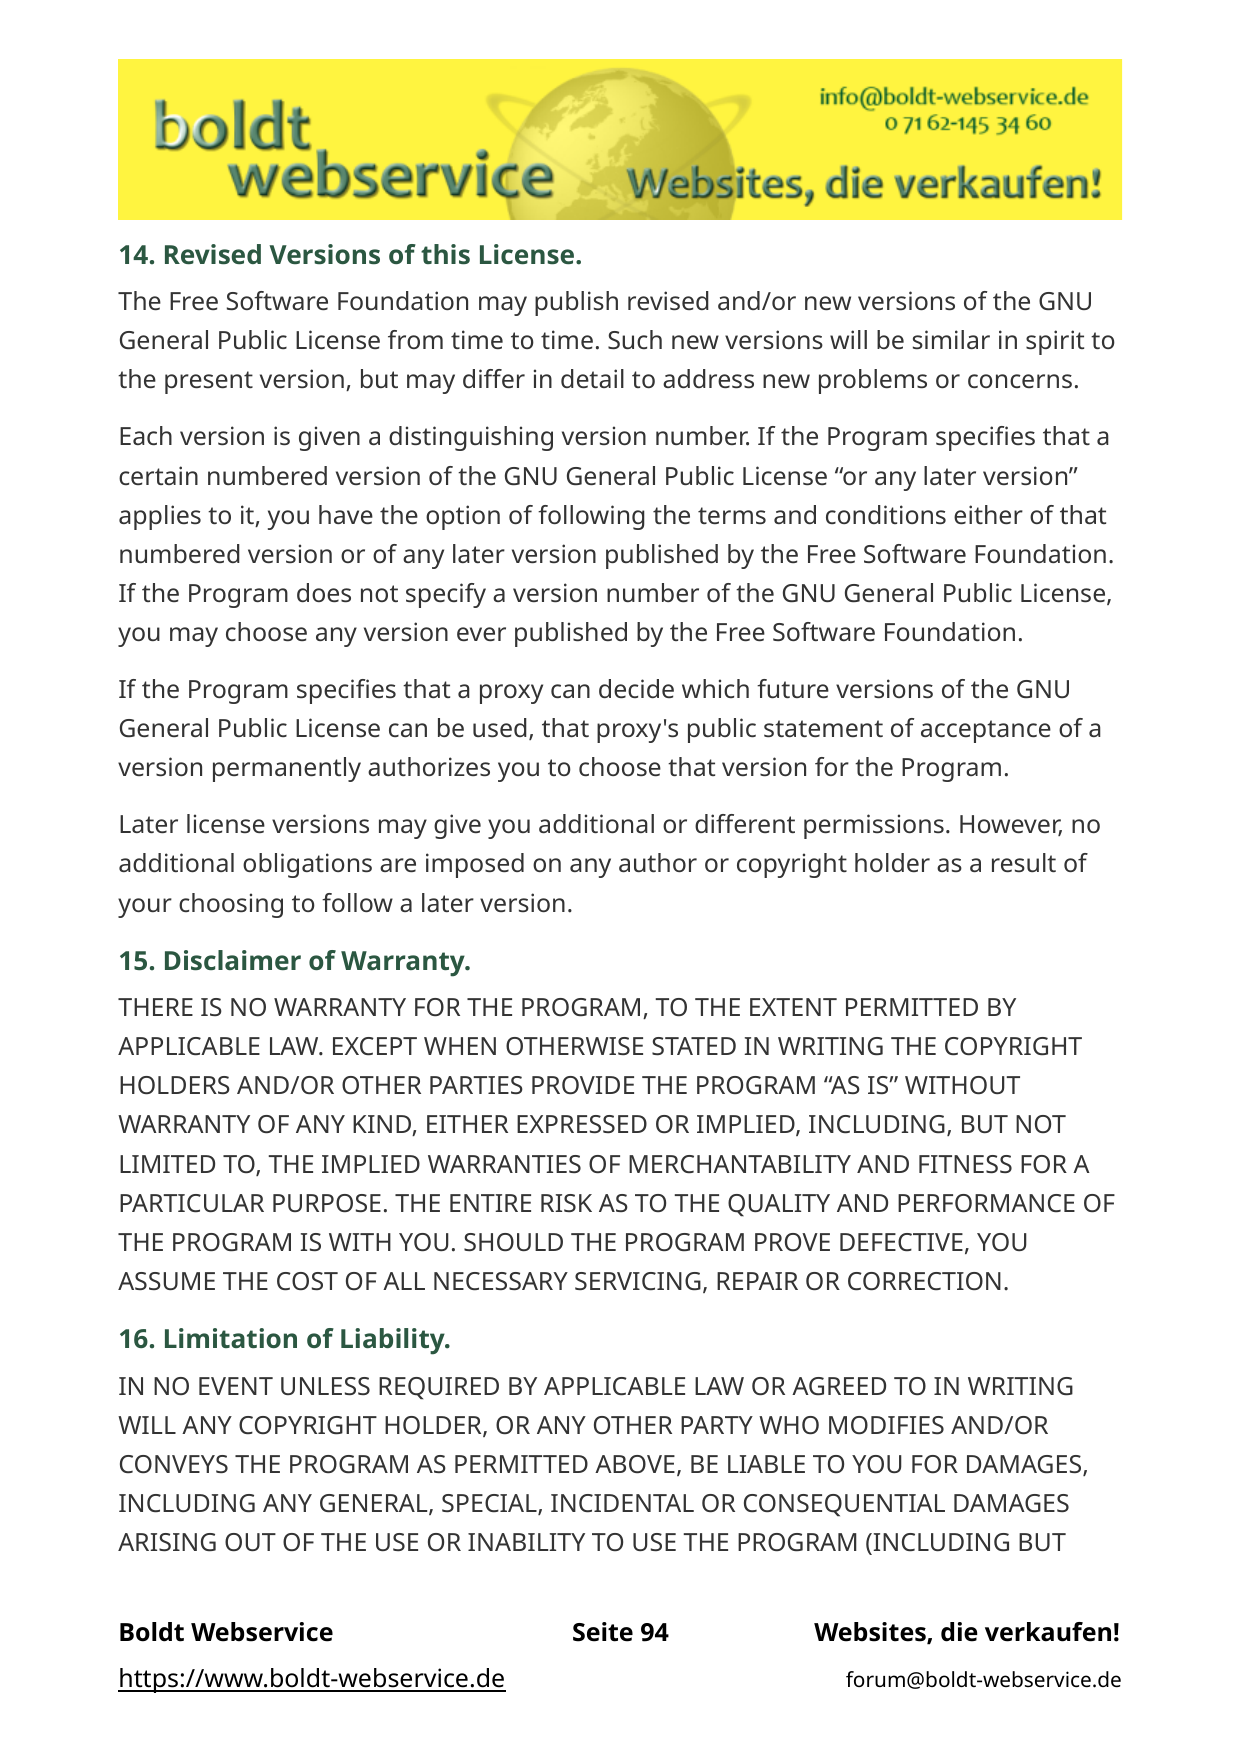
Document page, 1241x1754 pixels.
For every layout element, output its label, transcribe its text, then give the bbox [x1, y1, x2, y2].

subtitle 15. Disclaimer of Warranty. [118, 942, 1122, 978]
text IN NO EVENT UNLESS REQUIRED BY APPLICABLE LAW OR AGREED TO IN WRITING WILL ANY COPYRIGHT HOLDER, OR ANY OTHER PARTY WHO MODIFIES AND/OR CONVEYS THE PROGRAM AS PERMITTED ABOVE, BE LIABLE TO YOU FOR DAMAGES, INCLUDING ANY GENERAL, SPECIAL, INCIDENTAL OR CONSEQUENTIAL DAMAGES ARISING OUT OF THE USE OR INABILITY TO USE THE PROGRAM (INCLUDING BUT [118, 1368, 1122, 1559]
text Later license versions may give you additional or different permissions. However, no additional obligations are imposed on any author or copyright holder as a result of your choosing to follow a later version. [118, 807, 1122, 919]
text If the Program specifies that a proxy can decide which future versions of the GNU General Public License can be used, that proxy's public statement of acceptance of a version permanently authorizes you to choose that version for the Program. [118, 672, 1122, 784]
text THERE IS NO WARRANTY FOR THE PROGRAM, TO THE EXTENT PERMITTED BY APPLICABLE LAW. EXCEPT WHEN OTHERWISE STATED IN WRITING THE COPYRIGHT HOLDERS AND/OR OTHER PARTIES PROVIDE THE PROGRAM “AS IS” WITHOUT WARRANTY OF ANY KIND, EITHER EXPRESSED OR IMPLIED, INCLUDING, BUT NOT LIMITED TO, THE IMPLIED WARRANTIES OF MERCHANTABILITY AND FITNESS FOR A PARTICULAR PURPOSE. THE ENTIRE RISK AS TO THE QUALITY AND PERFORMANCE OF THE PROGRAM IS WITH YOU. SHOULD THE PROGRAM PROVE DEFECTIVE, YOU ASSUME THE COST OF ALL NECESSARY SERVICING, REPAIR OR CORRECTION. [118, 989, 1122, 1298]
subtitle 14. Revised Versions of this License. [118, 236, 1122, 272]
text Each version is given a distinguishing version number. If the Program specifies that a certain numbered version of the GNU General Public License “or any later version” applies to it, you have the option of following the terms and conditions either of that numbered version or of any later version published by the Free Software Foundation. If the Program does not specify a version number of the GNU General Public License, you may choose any version ever published by the Free Software Foundation. [118, 419, 1122, 649]
text The Free Software Foundation may publish revised and/or new versions of the GNU General Public License from time to time. Such new versions will be similar in spirit to the present version, but may differ in detail to address new problems or concerns. [118, 284, 1122, 396]
picture [118, 59, 1123, 220]
subtitle 16. Limitation of Liability. [118, 1321, 1122, 1356]
